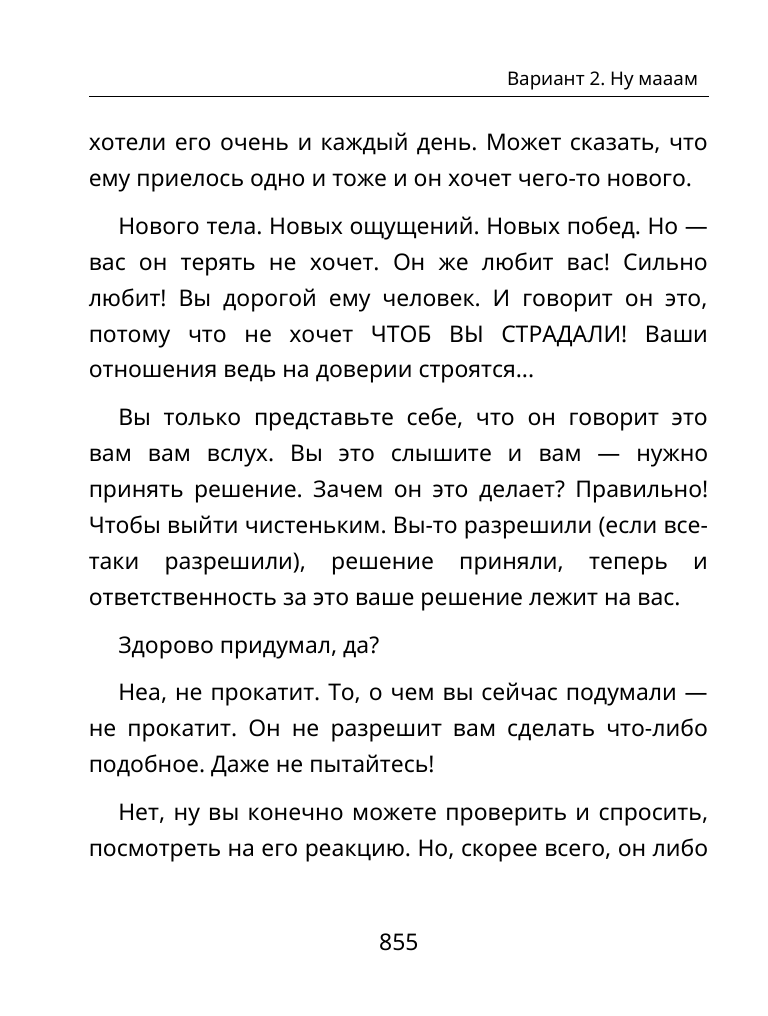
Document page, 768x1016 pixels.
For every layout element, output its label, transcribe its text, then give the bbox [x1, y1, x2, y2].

text Нет, ну вы конечно можете проверить и спросить, посмотреть на его реакцию. Но, скорее всего, он либо [88, 796, 709, 863]
text Нового тела. Новых ощущений. Новых побед. Но — вас он терять не хочет. Он же любит вас! Сильно любит! Вы дорогой ему человек. И говорит он это, потому что не хочет ЧТОБ ВЫ СТРАДАЛИ! Ваши отношения ведь на доверии строятся... [88, 210, 709, 385]
text хотели его очень и каждый день. Может сказать, что ему приелось одно и тоже и он хочет чего-то нового. [88, 126, 709, 193]
text Здорово придумал, да? [88, 628, 709, 660]
text Неа, не прокатит. То, о чем вы сейчас подумали — не прокатит. Он не разрешит вам сделать что-либо подобное. Даже не пытайтесь! [88, 676, 709, 779]
text Вы только представьте себе, что он говорит это вам вам вслух. Вы это слышите и вам — нужно принять решение. Зачем он это делает? Правильно! Чтобы выйти чистеньким. Вы-то разрешили (если все-таки разрешили), решение приняли, теперь и ответственность за это ваше решение лежит на вас. [88, 401, 709, 612]
